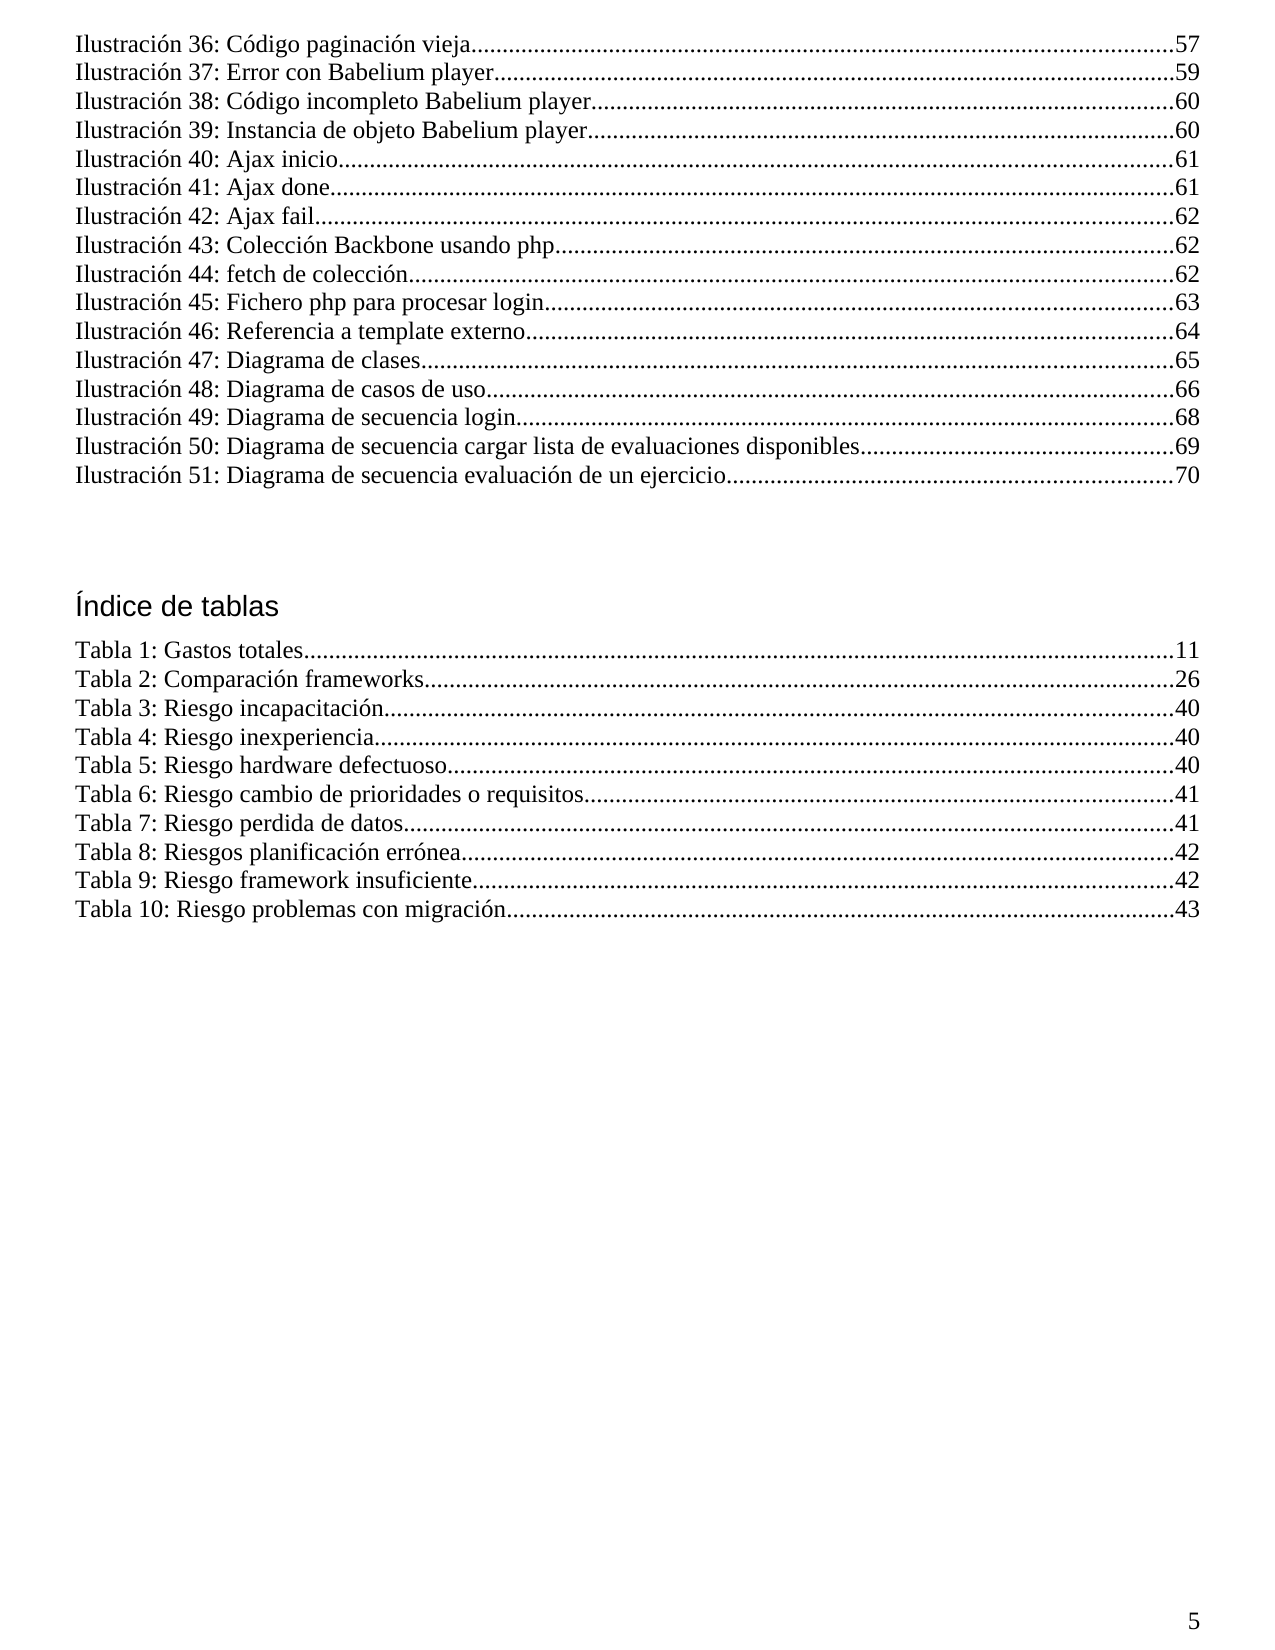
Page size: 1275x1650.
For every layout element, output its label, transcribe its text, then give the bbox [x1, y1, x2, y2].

text Ilustración 45: Fichero php para procesar login 63 [75, 287, 1200, 316]
text Ilustración 51: Diagrama de secuencia evaluación de un ejercicio 70 [75, 460, 1200, 489]
text Ilustración 50: Diagrama de secuencia cargar lista de evaluaciones disponibles 69 [75, 431, 1200, 460]
text Tabla 2: Comparación frameworks 26 [75, 664, 1200, 693]
text Ilustración 43: Colección Backbone usando php 62 [75, 230, 1200, 259]
text Ilustración 37: Error con Babelium player 59 [75, 57, 1200, 86]
text Ilustración 47: Diagrama de clases 65 [75, 345, 1200, 374]
text Ilustración 49: Diagrama de secuencia login 68 [75, 402, 1200, 431]
text Ilustración 46: Referencia a template externo 64 [75, 316, 1200, 345]
text Tabla 4: Riesgo inexperiencia 40 [75, 722, 1200, 750]
text Tabla 5: Riesgo hardware defectuoso 40 [75, 750, 1200, 779]
text Ilustración 39: Instancia de objeto Babelium player 60 [75, 115, 1200, 144]
text Ilustración 36: Código paginación vieja 57 [75, 29, 1200, 57]
text Ilustración 44: fetch de colección 62 [75, 259, 1200, 287]
text Tabla 1: Gastos totales 11 [75, 635, 1200, 664]
subtitle Índice de tablas [75, 589, 1200, 623]
text Tabla 7: Riesgo perdida de datos 41 [75, 808, 1200, 837]
text Tabla 9: Riesgo framework insuficiente 42 [75, 865, 1200, 894]
text Tabla 6: Riesgo cambio de prioridades o requisitos 41 [75, 779, 1200, 808]
text Ilustración 41: Ajax done 61 [75, 172, 1200, 201]
text Ilustración 40: Ajax inicio 61 [75, 144, 1200, 172]
text Tabla 10: Riesgo problemas con migración 43 [75, 894, 1200, 923]
text Tabla 3: Riesgo incapacitación 40 [75, 693, 1200, 722]
text Ilustración 48: Diagrama de casos de uso 66 [75, 374, 1200, 402]
text Ilustración 42: Ajax fail 62 [75, 201, 1200, 230]
text Ilustración 38: Código incompleto Babelium player 60 [75, 86, 1200, 115]
text Tabla 8: Riesgos planificación errónea 42 [75, 837, 1200, 865]
